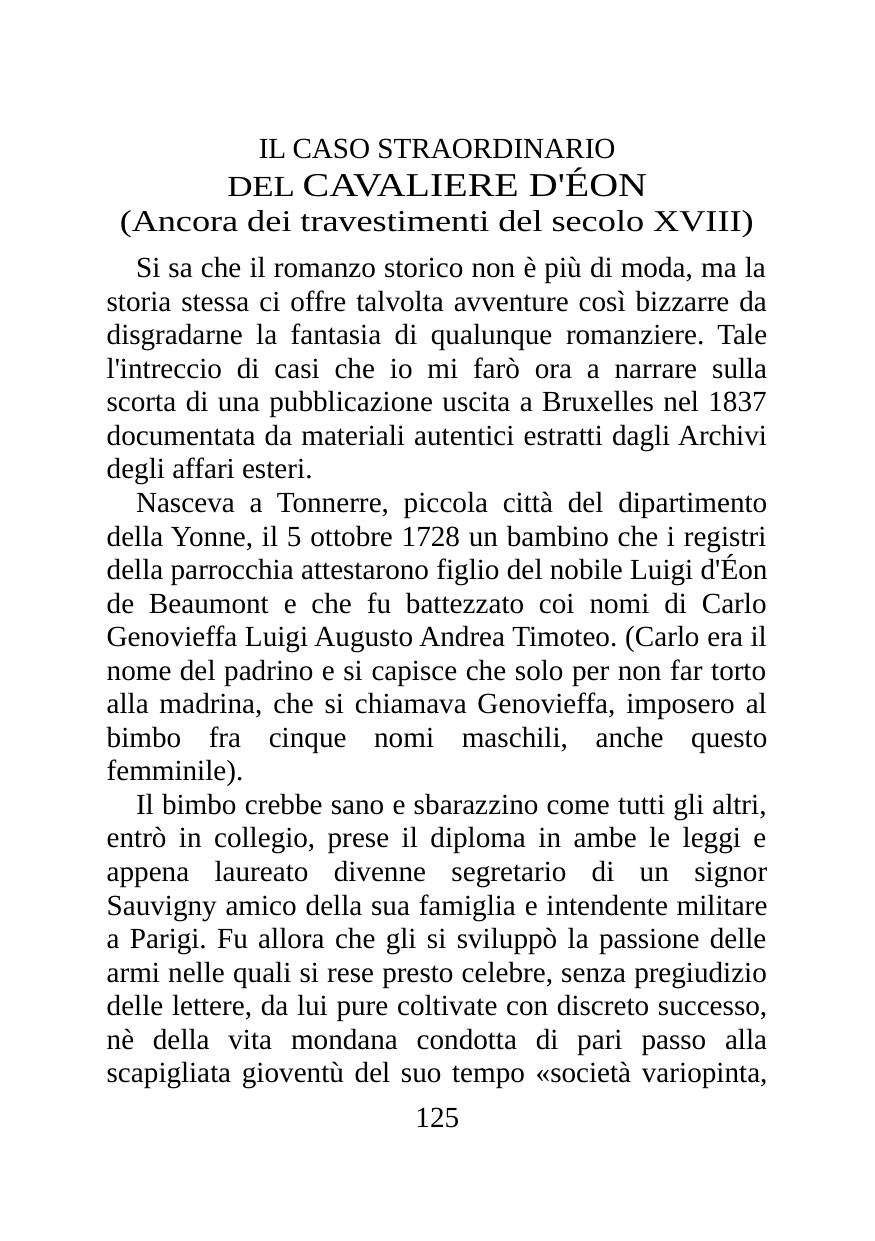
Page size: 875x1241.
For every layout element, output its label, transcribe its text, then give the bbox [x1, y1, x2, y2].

text Si sa che il romanzo storico non è più di moda, ma la storia stessa ci offre talvolta avventure così bizzarre da disgradarne la fantasia di qualunque romanziere. Tale l'intreccio di casi che io mi farò ora a narrare sulla scorta di una pubblicazione uscita a Bruxelles nel 1837 documentata da materiali autentici estratti dagli Archivi degli affari esteri. [106, 250, 768, 485]
text Nasceva a Tonnerre, piccola città del dipartimento della Yonne, il 5 ottobre 1728 un bambino che i registri della parrocchia attestarono figlio del nobile Luigi d'Éon de Beaumont e che fu battezzato coi nomi di Carlo Genovieffa Luigi Augusto Andrea Timoteo. (Carlo era il nome del padrino e si capisce che solo per non far torto alla madrina, che si chiamava Genovieffa, imposero al bimbo fra cinque nomi maschili, anche questo femminile). [106, 485, 768, 787]
subtitle IL CASO STRAORDINARIO DEL CAVALIERE D'ÉON (Ancora dei travestimenti del secolo XVIII) [106, 131, 768, 238]
text Il bimbo crebbe sano e sbarazzino come tutti gli altri, entrò in collegio, prese il diploma in ambe le leggi e appena laureato divenne segretario di un signor Sauvigny amico della sua famiglia e intendente militare a Parigi. Fu allora che gli si sviluppò la passione delle armi nelle quali si rese presto celebre, senza pregiudizio delle lettere, da lui pure coltivate con discreto successo, nè della vita mondana condotta di pari passo alla scapigliata gioventù del suo tempo «società variopinta, [106, 787, 768, 1089]
